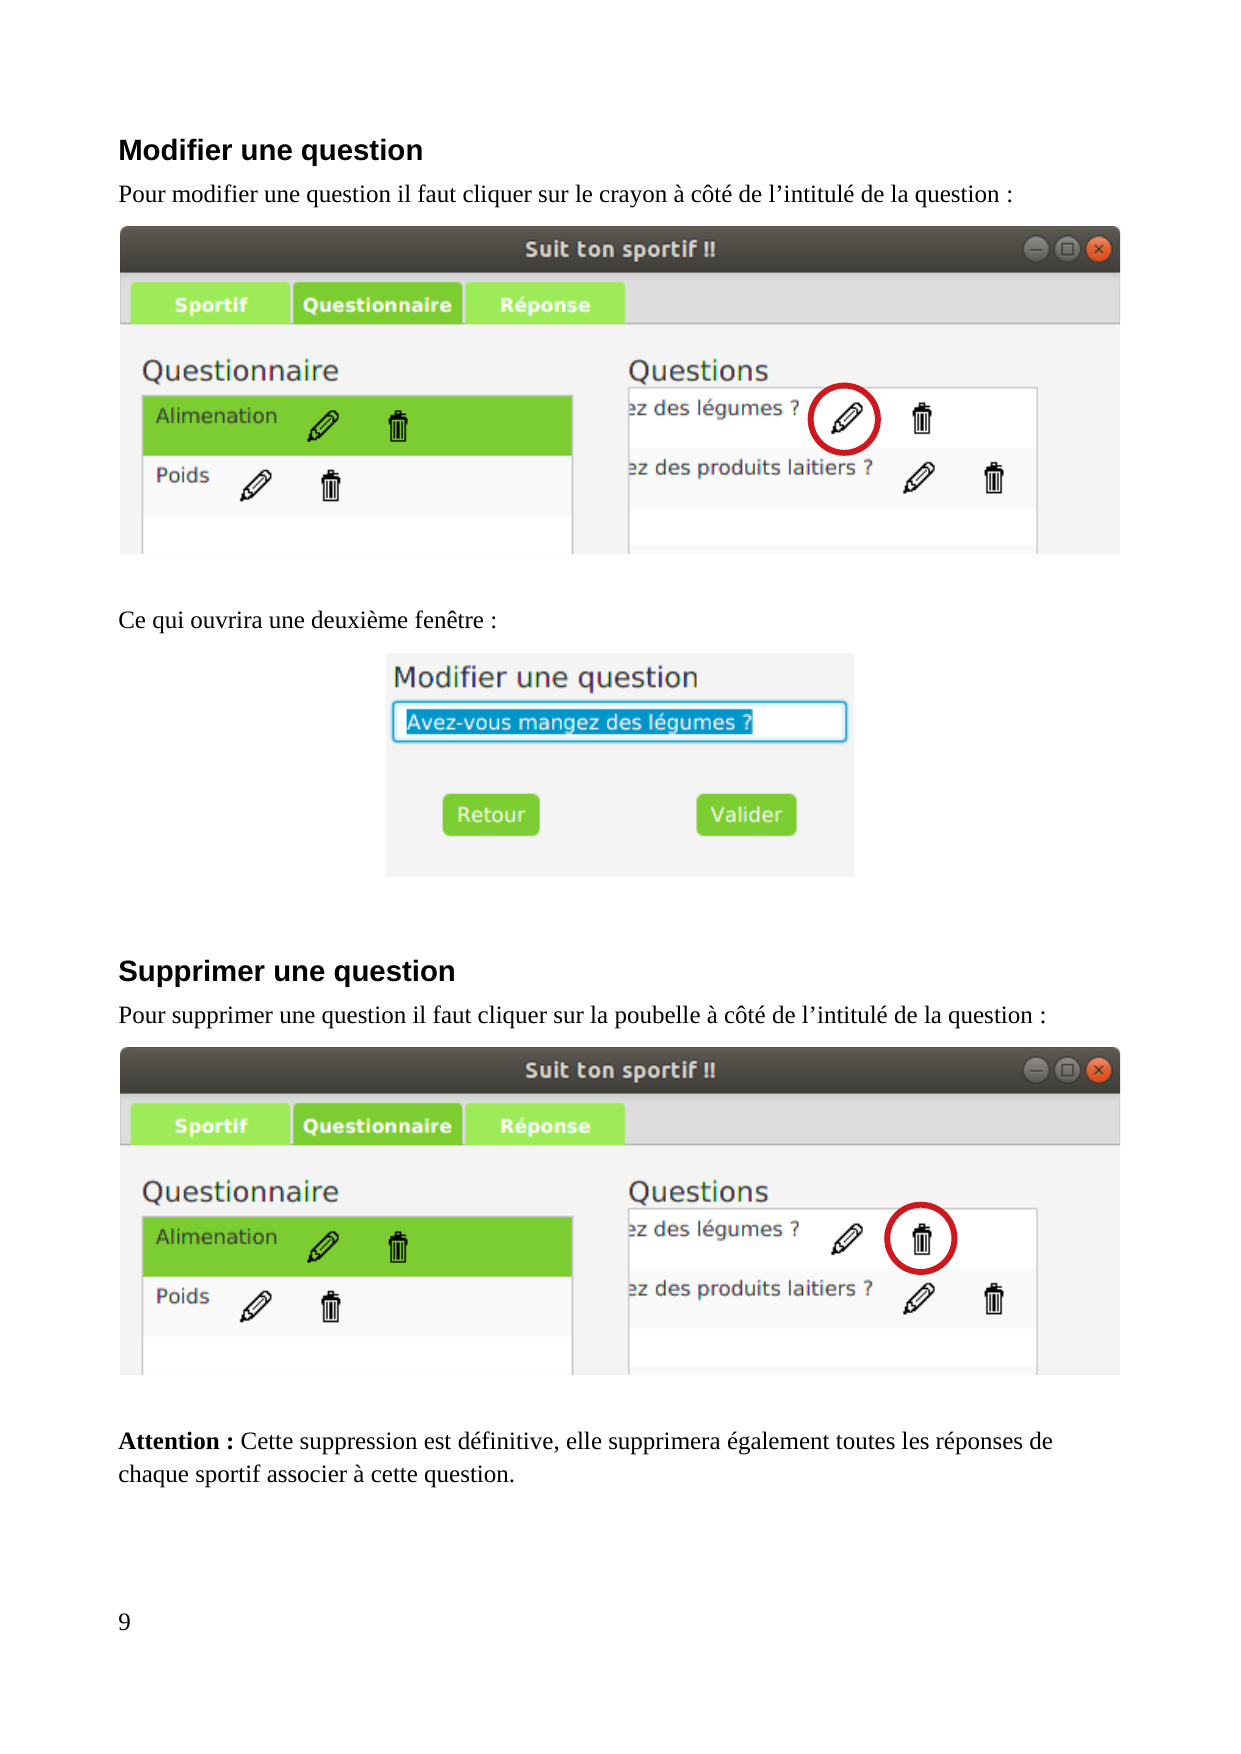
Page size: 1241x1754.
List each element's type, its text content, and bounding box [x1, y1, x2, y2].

picture [120, 1047, 1121, 1375]
text Pour supprimer une question il faut cliquer sur la poubelle à côté de l’intitulé de la question : [118, 1000, 1122, 1028]
picture [385, 653, 855, 877]
text Attention : Cette suppression est définitive, elle supprimera également toutes les réponses de chaque sportif associer à cette question. [118, 1426, 1122, 1488]
subtitle Modifier une question [118, 133, 1122, 166]
picture [120, 226, 1121, 554]
text Ce qui ouvrira une deuxième fenêtre : [118, 606, 1122, 634]
text Pour modifier une question il faut cliquer sur le crayon à côté de l’intitulé de la question : [118, 179, 1122, 208]
subtitle Supprimer une question [118, 953, 1122, 987]
